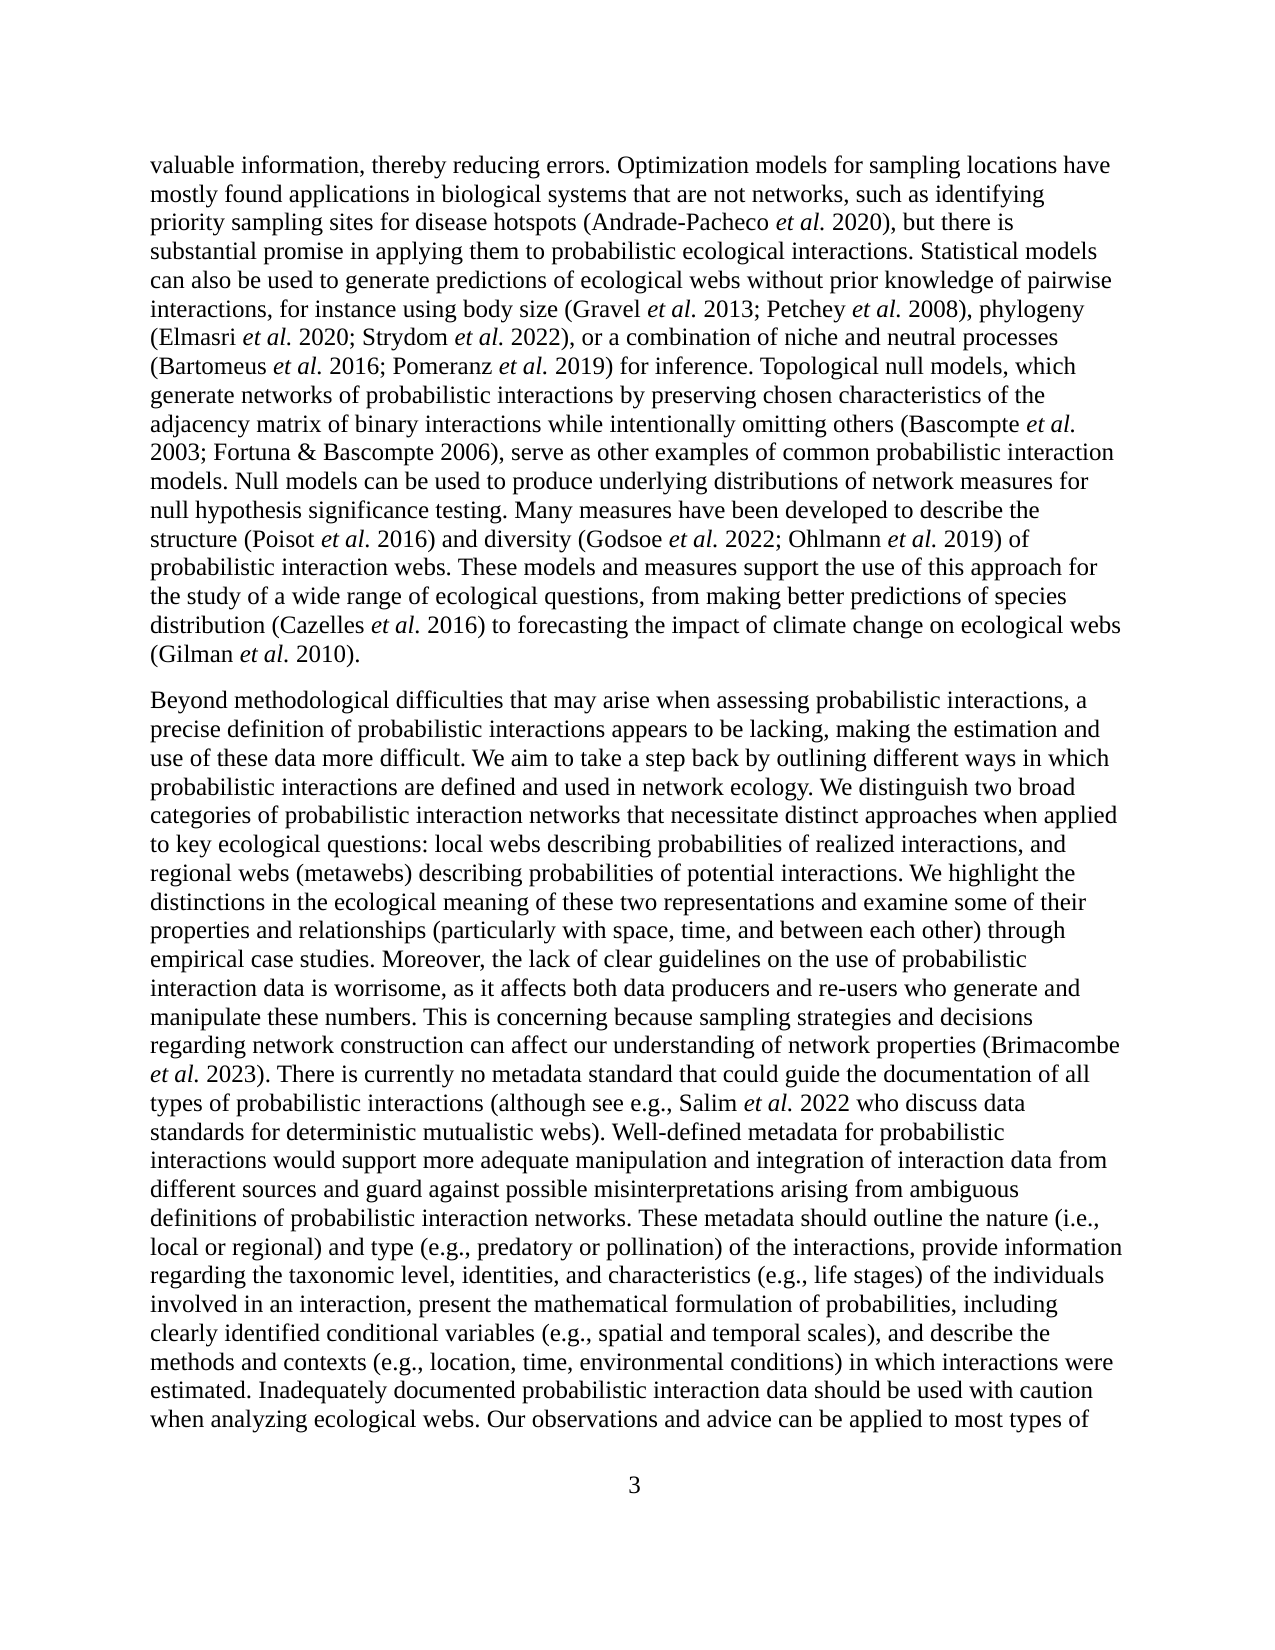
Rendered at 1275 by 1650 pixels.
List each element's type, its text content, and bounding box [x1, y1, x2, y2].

text Beyond methodological difficulties that may arise when assessing probabilistic interactions, a precise definition of probabilistic interactions appears to be lacking, making the estimation and use of these data more difficult. We aim to take a step back by outlining different ways in which probabilistic interactions are defined and used in network ecology. We distinguish two broad categories of probabilistic interaction networks that necessitate distinct approaches when applied to key ecological questions: local webs describing probabilities of realized interactions, and regional webs (metawebs) describing probabilities of potential interactions. We highlight the distinctions in the ecological meaning of these two representations and examine some of their properties and relationships (particularly with space, time, and between each other) through empirical case studies. Moreover, the lack of clear guidelines on the use of probabilistic interaction data is worrisome, as it affects both data producers and re-users who generate and manipulate these numbers. This is concerning because sampling strategies and decisions regarding network construction can affect our understanding of network properties (Brimacombe et al. 2023). There is currently no metadata standard that could guide the documentation of all types of probabilistic interactions (although see e.g., Salim et al. 2022 who discuss data standards for deterministic mutualistic webs). Well-defined metadata for probabilistic interactions would support more adequate manipulation and integration of interaction data from different sources and guard against possible misinterpretations arising from ambiguous definitions of probabilistic interaction networks. These metadata should outline the nature (i.e., local or regional) and type (e.g., predatory or pollination) of the interactions, provide information regarding the taxonomic level, identities, and characteristics (e.g., life stages) of the individuals involved in an interaction, present the mathematical formulation of probabilities, including clearly identified conditional variables (e.g., spatial and temporal scales), and describe the methods and contexts (e.g., location, time, environmental conditions) in which interactions were estimated. Inadequately documented probabilistic interaction data should be used with caution when analyzing ecological webs. Our observations and advice can be applied to most types of [150, 685, 1125, 1433]
text valuable information, thereby reducing errors. Optimization models for sampling locations have mostly found applications in biological systems that are not networks, such as identifying priority sampling sites for disease hotspots (Andrade-Pacheco et al. 2020), but there is substantial promise in applying them to probabilistic ecological interactions. Statistical models can also be used to generate predictions of ecological webs without prior knowledge of pairwise interactions, for instance using body size (Gravel et al. 2013; Petchey et al. 2008), phylogeny (Elmasri et al. 2020; Strydom et al. 2022), or a combination of niche and neutral processes (Bartomeus et al. 2016; Pomeranz et al. 2019) for inference. Topological null models, which generate networks of probabilistic interactions by preserving chosen characteristics of the adjacency matrix of binary interactions while intentionally omitting others (Bascompte et al. 2003; Fortuna & Bascompte 2006), serve as other examples of common probabilistic interaction models. Null models can be used to produce underlying distributions of network measures for null hypothesis significance testing. Many measures have been developed to describe the structure (Poisot et al. 2016) and diversity (Godsoe et al. 2022; Ohlmann et al. 2019) of probabilistic interaction webs. These models and measures support the use of this approach for the study of a wide range of ecological questions, from making better predictions of species distribution (Cazelles et al. 2016) to forecasting the impact of climate change on ecological webs (Gilman et al. 2010). [150, 150, 1125, 667]
